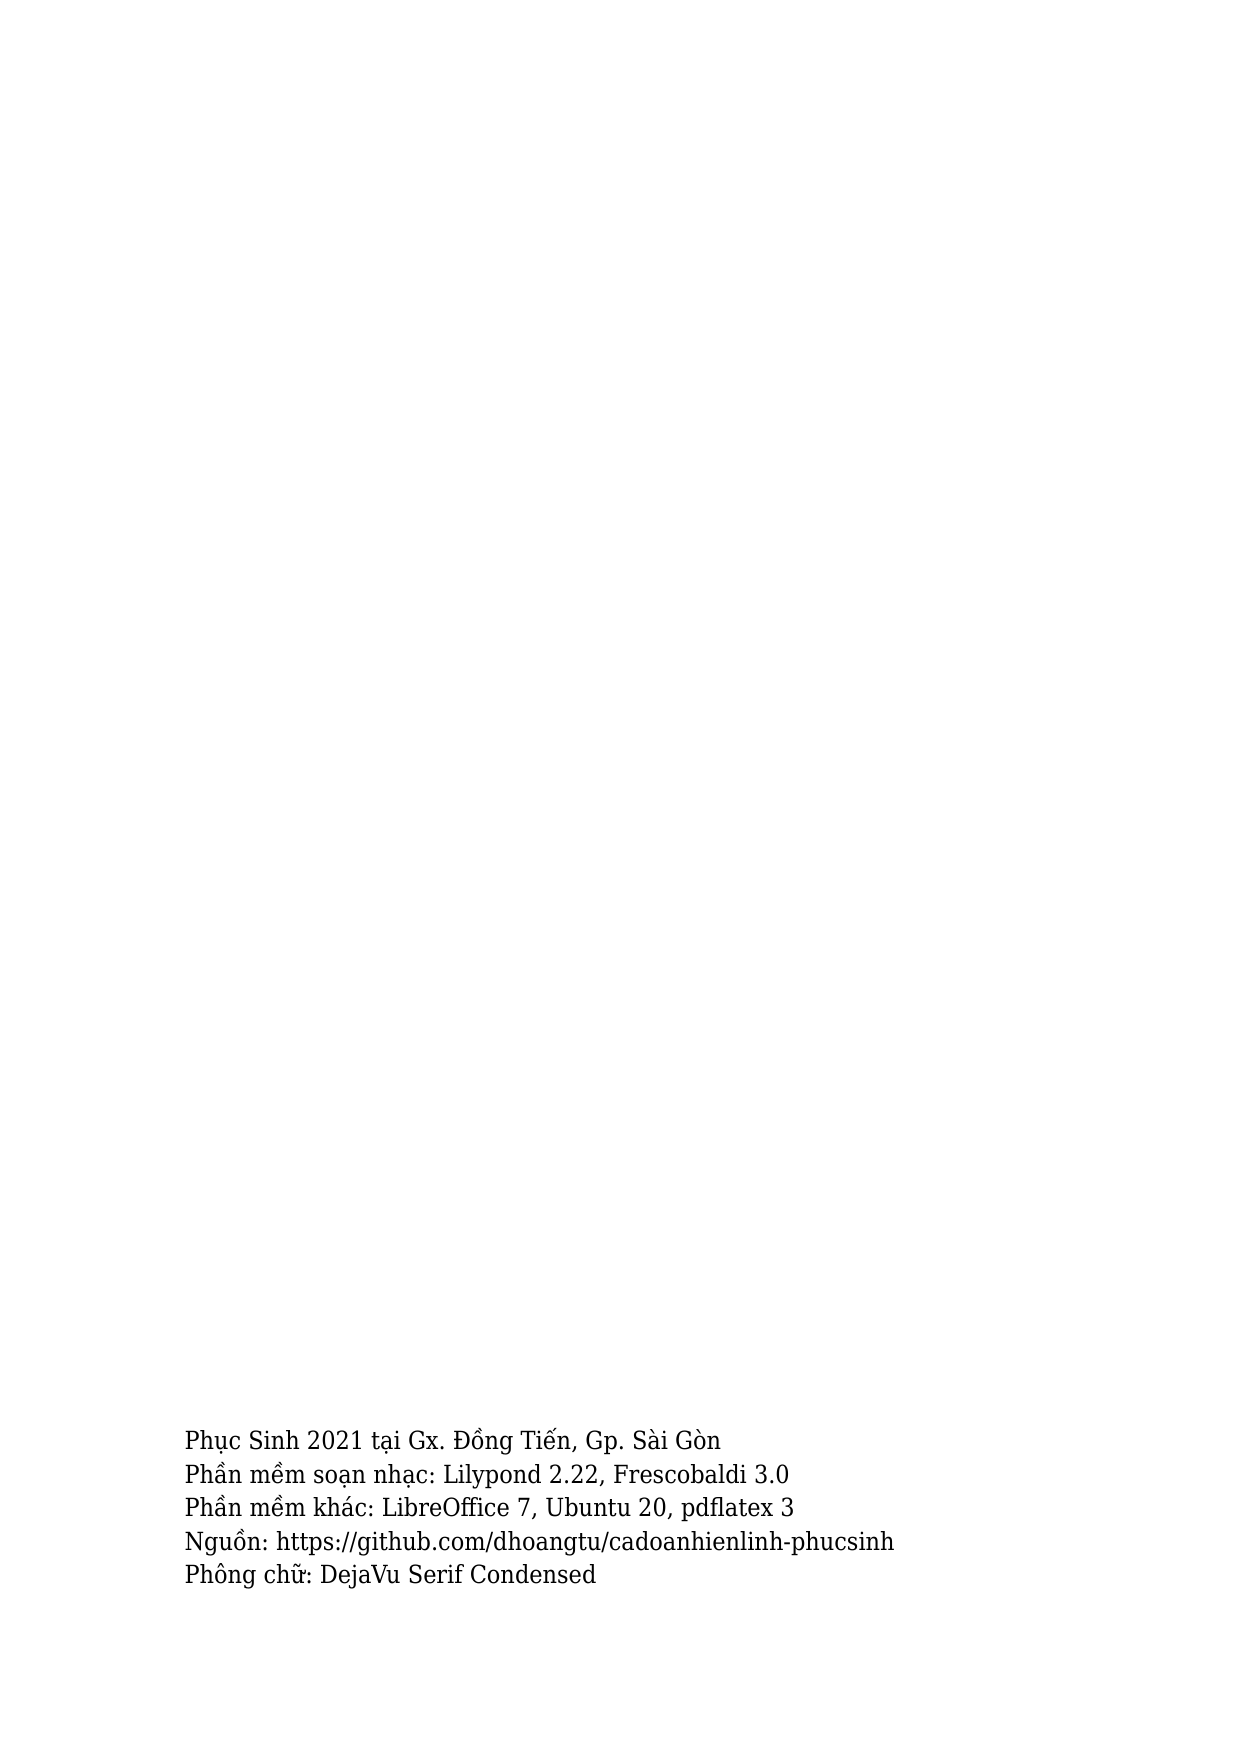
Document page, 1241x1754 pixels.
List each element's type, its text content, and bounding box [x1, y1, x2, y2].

text Phông chữ: DejaVu Serif Condensed [184, 1560, 1059, 1589]
text Phần mềm khác: LibreOffice 7, Ubuntu 20, pdflatex 3 [184, 1493, 1059, 1522]
text Nguồn: https://github.com/dhoangtu/cadoanhienlinh-phucsinh [184, 1527, 1059, 1556]
text Phục Sinh 2021 tại Gx. Đồng Tiến, Gp. Sài Gòn [184, 1426, 1059, 1455]
text Phần mềm soạn nhạc: Lilypond 2.22, Frescobaldi 3.0 [184, 1460, 1059, 1489]
